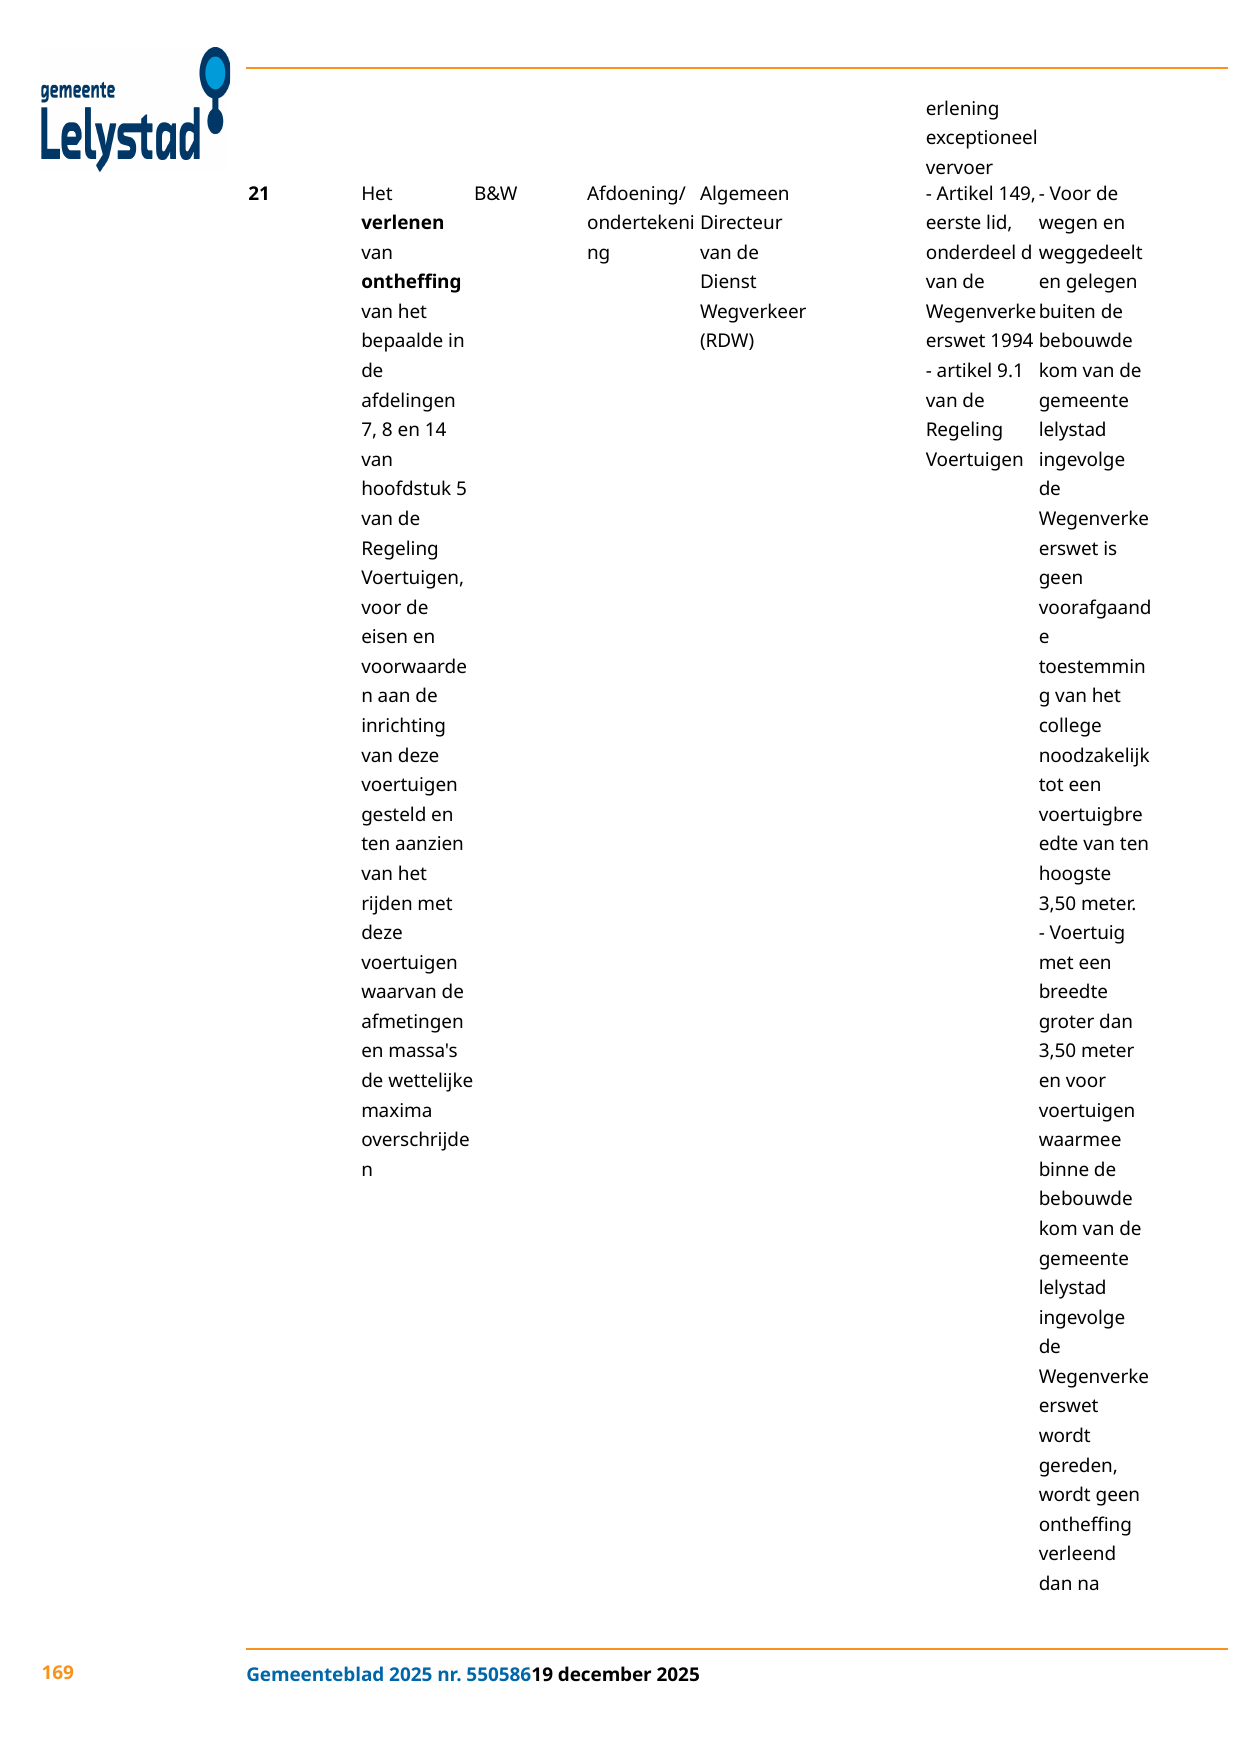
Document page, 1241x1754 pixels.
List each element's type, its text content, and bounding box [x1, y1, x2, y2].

table_cell [1039, 95, 1152, 180]
table_cell 21 [248, 180, 361, 1596]
table_cell [813, 95, 926, 180]
table_cell erlening exceptioneel vervoer [926, 95, 1038, 180]
table_cell Afdoening/ondertekening [587, 180, 700, 1596]
table_cell Het verlenen van ontheffing van het bepaalde in de afdelingen 7, 8 en 14 van hoofdstuk 5 van de Regeling Voertuigen, voor de eisen en voorwaarden aan de inrichting van deze voertuigen gesteld en ten aanzien van het rijden met deze voertuigen waarvan de afmetingen en massa's de wettelijke maxima overschrijden [361, 180, 474, 1596]
table_cell Algemeen Directeur van de Dienst Wegverkeer (RDW) [700, 180, 813, 1596]
table_cell - Artikel 149, eerste lid, onderdeel d van de Wegenverkeerswet 1994 - artikel 9.1 van de Regeling Voertuigen [926, 180, 1038, 1596]
table_cell [474, 95, 587, 180]
table_cell [700, 95, 813, 180]
table_cell [361, 95, 474, 180]
table_cell B&W [474, 180, 587, 1596]
table_cell - Voor de wegen en weggedeelten gelegen buiten de bebouwde kom van de gemeente lelystad ingevolge de Wegenverkeerswet is geen voorafgaande toestemming van het college noodzakelijk tot een voertuigbreedte van ten hoogste 3,50 meter. - Voertuig met een breedte groter dan 3,50 meter en voor voertuigen waarmee binne de bebouwde kom van de gemeente lelystad ingevolge de Wegenverkeerswet wordt gereden, wordt geen ontheffing verleend dan na [1039, 180, 1152, 1596]
table_cell [813, 180, 926, 1596]
table_cell [587, 95, 700, 180]
table_cell [248, 95, 361, 180]
picture [41, 47, 231, 172]
